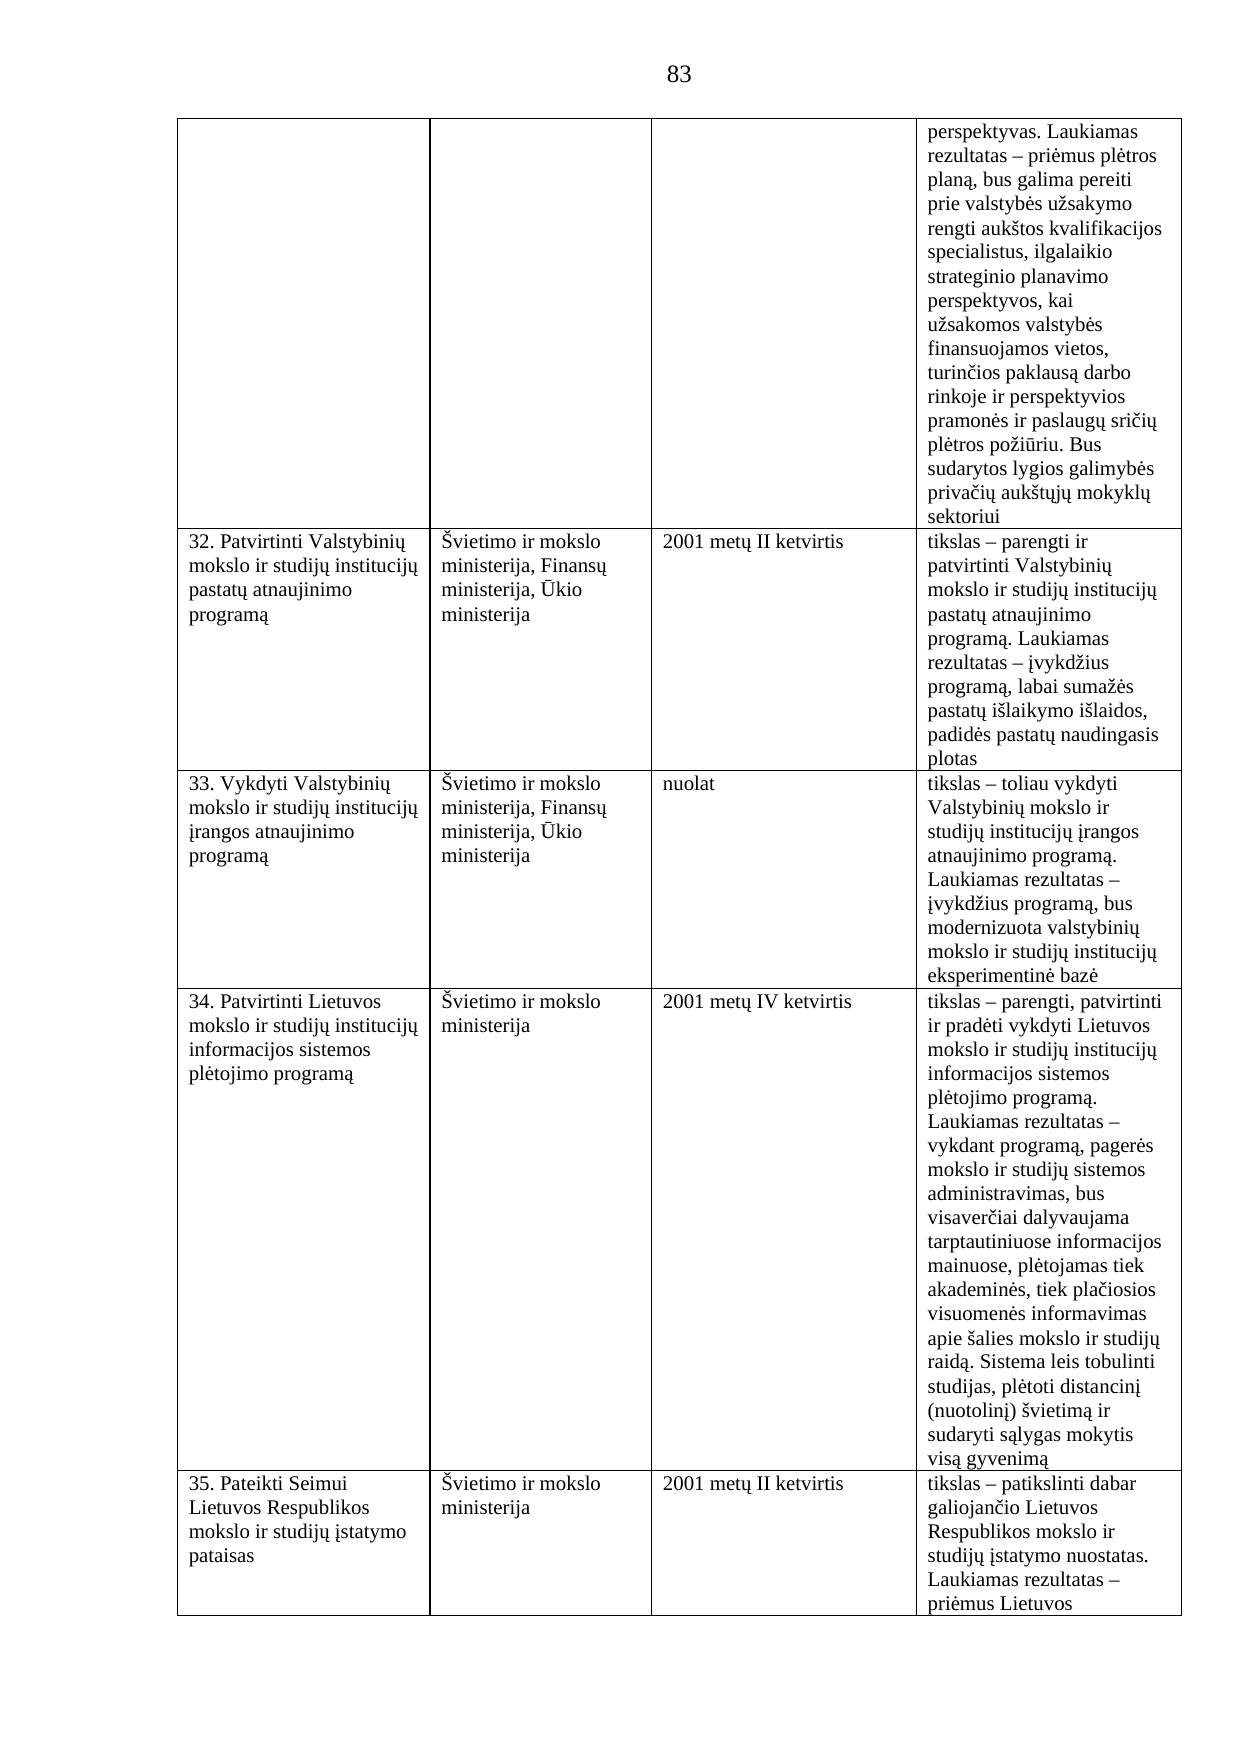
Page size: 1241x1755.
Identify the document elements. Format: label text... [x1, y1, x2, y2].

table_cell 32. Patvirtinti Valstybinių mokslo ir studijų institucijų pastatų atnaujinimo programą [178, 529, 429, 770]
table_cell [431, 119, 651, 528]
table_cell 2001 metų II ketvirtis [652, 1471, 916, 1615]
table_cell [652, 119, 916, 528]
table_cell Švietimo ir mokslo ministerija, Finansų ministerija, Ūkio ministerija [431, 529, 651, 770]
table_cell perspektyvas. Laukiamas rezultatas – priėmus plėtros planą, bus galima pereiti prie valstybės užsakymo rengti aukštos kvalifikacijos specialistus, ilgalaikio strateginio planavimo perspektyvos, kai užsakomos valstybės finansuojamos vietos, turinčios paklausą darbo rinkoje ir perspektyvios pramonės ir paslaugų sričių plėtros požiūriu. Bus sudarytos lygios galimybės privačių aukštųjų mokyklų sektoriui [917, 119, 1181, 528]
table_cell 2001 metų IV ketvirtis [652, 989, 916, 1470]
table_cell Švietimo ir mokslo ministerija [431, 1471, 651, 1615]
table_cell tikslas – toliau vykdyti Valstybinių mokslo ir studijų institucijų įrangos atnaujinimo programą. Laukiamas rezultatas – įvykdžius programą, bus modernizuota valstybinių mokslo ir studijų institucijų eksperimentinė bazė [917, 771, 1181, 987]
table_cell nuolat [652, 771, 916, 987]
table_cell 34. Patvirtinti Lietuvos mokslo ir studijų institucijų informacijos sistemos plėtojimo programą [178, 989, 429, 1470]
table_cell 2001 metų II ketvirtis [652, 529, 916, 770]
table_cell Švietimo ir mokslo ministerija, Finansų ministerija, Ūkio ministerija [431, 771, 651, 987]
table_cell 33. Vykdyti Valstybinių mokslo ir studijų institucijų įrangos atnaujinimo programą [178, 771, 429, 987]
table_cell tikslas – patikslinti dabar galiojančio Lietuvos Respublikos mokslo ir studijų įstatymo nuostatas. Laukiamas rezultatas – priėmus Lietuvos [917, 1471, 1181, 1615]
table_cell 35. Pateikti Seimui Lietuvos Respublikos mokslo ir studijų įstatymo pataisas [178, 1471, 429, 1615]
table_cell tikslas – parengti, patvirtinti ir pradėti vykdyti Lietuvos mokslo ir studijų institucijų informacijos sistemos plėtojimo programą. Laukiamas rezultatas – vykdant programą, pagerės mokslo ir studijų sistemos administravimas, bus visaverčiai dalyvaujama tarptautiniuose informacijos mainuose, plėtojamas tiek akademinės, tiek plačiosios visuomenės informavimas apie šalies mokslo ir studijų raidą. Sistema leis tobulinti studijas, plėtoti distancinį (nuotolinį) švietimą ir sudaryti sąlygas mokytis visą gyvenimą [917, 989, 1181, 1470]
table_cell Švietimo ir mokslo ministerija [431, 989, 651, 1470]
table_cell tikslas – parengti ir patvirtinti Valstybinių mokslo ir studijų institucijų pastatų atnaujinimo programą. Laukiamas rezultatas – įvykdžius programą, labai sumažės pastatų išlaikymo išlaidos, padidės pastatų naudingasis plotas [917, 529, 1181, 770]
table_cell [178, 119, 429, 528]
